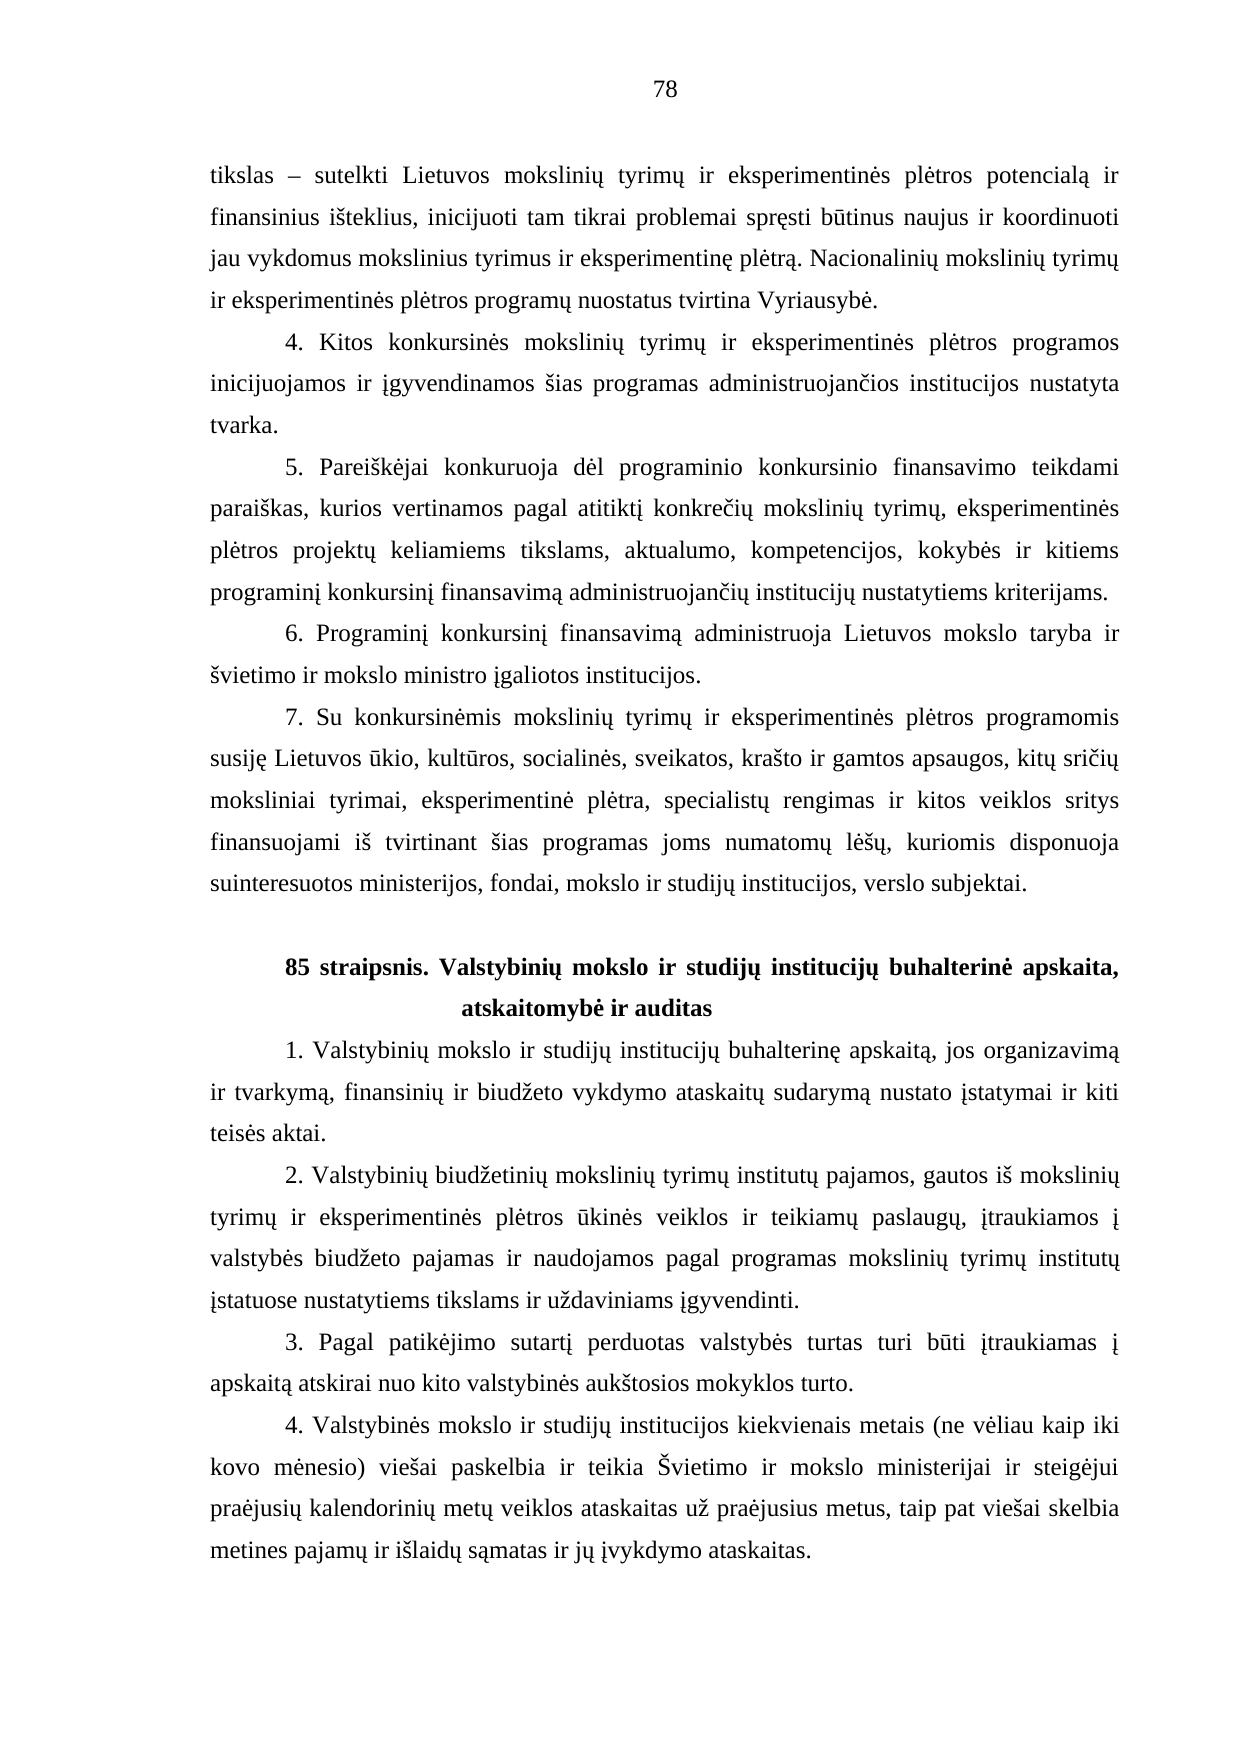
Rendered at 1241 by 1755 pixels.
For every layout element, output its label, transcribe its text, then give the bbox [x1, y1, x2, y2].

text 4. Kitos konkursinės mokslinių tyrimų ir eksperimentinės plėtros programos inicijuojamos ir įgyvendinamos šias programas administruojančios institucijos nustatyta tvarka. [210, 317, 1120, 442]
text 5. Pareiškėjai konkuruoja dėl programinio konkursinio finansavimo teikdami paraiškas, kurios vertinamos pagal atitiktį konkrečių mokslinių tyrimų, eksperimentinės plėtros projektų keliamiems tikslams, aktualumo, kompetencijos, kokybės ir kitiems programinį konkursinį finansavimą administruojančių institucijų nustatytiems kriterijams. [210, 442, 1120, 608]
text tikslas – sutelkti Lietuvos mokslinių tyrimų ir eksperimentinės plėtros potencialą ir finansinius išteklius, inicijuoti tam tikrai problemai spręsti būtinus naujus ir koordinuoti jau vykdomus mokslinius tyrimus ir eksperimentinę plėtrą. Nacionalinių mokslinių tyrimų ir eksperimentinės plėtros programų nuostatus tvirtina Vyriausybė. [210, 150, 1120, 317]
text 4. Valstybinės mokslo ir studijų institucijos kiekvienais metais (ne vėliau kaip iki kovo mėnesio) viešai paskelbia ir teikia Švietimo ir mokslo ministerijai ir steigėjui praėjusių kalendorinių metų veiklos ataskaitas už praėjusius metus, taip pat viešai skelbia metines pajamų ir išlaidų sąmatas ir jų įvykdymo ataskaitas. [210, 1400, 1120, 1567]
text 2. Valstybinių biudžetinių mokslinių tyrimų institutų pajamos, gautos iš mokslinių tyrimų ir eksperimentinės plėtros ūkinės veiklos ir teikiamų paslaugų, įtraukiamos į valstybės biudžeto pajamas ir naudojamos pagal programas mokslinių tyrimų institutų įstatuose nustatytiems tikslams ir uždaviniams įgyvendinti. [210, 1150, 1120, 1317]
text 7. Su konkursinėmis mokslinių tyrimų ir eksperimentinės plėtros programomis susiję Lietuvos ūkio, kultūros, socialinės, sveikatos, krašto ir gamtos apsaugos, kitų sričių moksliniai tyrimai, eksperimentinė plėtra, specialistų rengimas ir kitos veiklos sritys finansuojami iš tvirtinant šias programas joms numatomų lėšų, kuriomis disponuoja suinteresuotos ministerijos, fondai, mokslo ir studijų institucijos, verslo subjektai. [210, 692, 1120, 900]
text 1. Valstybinių mokslo ir studijų institucijų buhalterinę apskaitą, jos organizavimą ir tvarkymą, finansinių ir biudžeto vykdymo ataskaitų sudarymą nustato įstatymai ir kiti teisės aktai. [210, 1025, 1120, 1150]
text 85 straipsnis. Valstybinių mokslo ir studijų institucijų buhalterinė apskaita, atskaitomybė ir auditas [285, 942, 1120, 1025]
text 6. Programinį konkursinį finansavimą administruoja Lietuvos mokslo taryba ir švietimo ir mokslo ministro įgaliotos institucijos. [210, 608, 1120, 692]
text 3. Pagal patikėjimo sutartį perduotas valstybės turtas turi būti įtraukiamas į apskaitą atskirai nuo kito valstybinės aukštosios mokyklos turto. [210, 1317, 1120, 1400]
